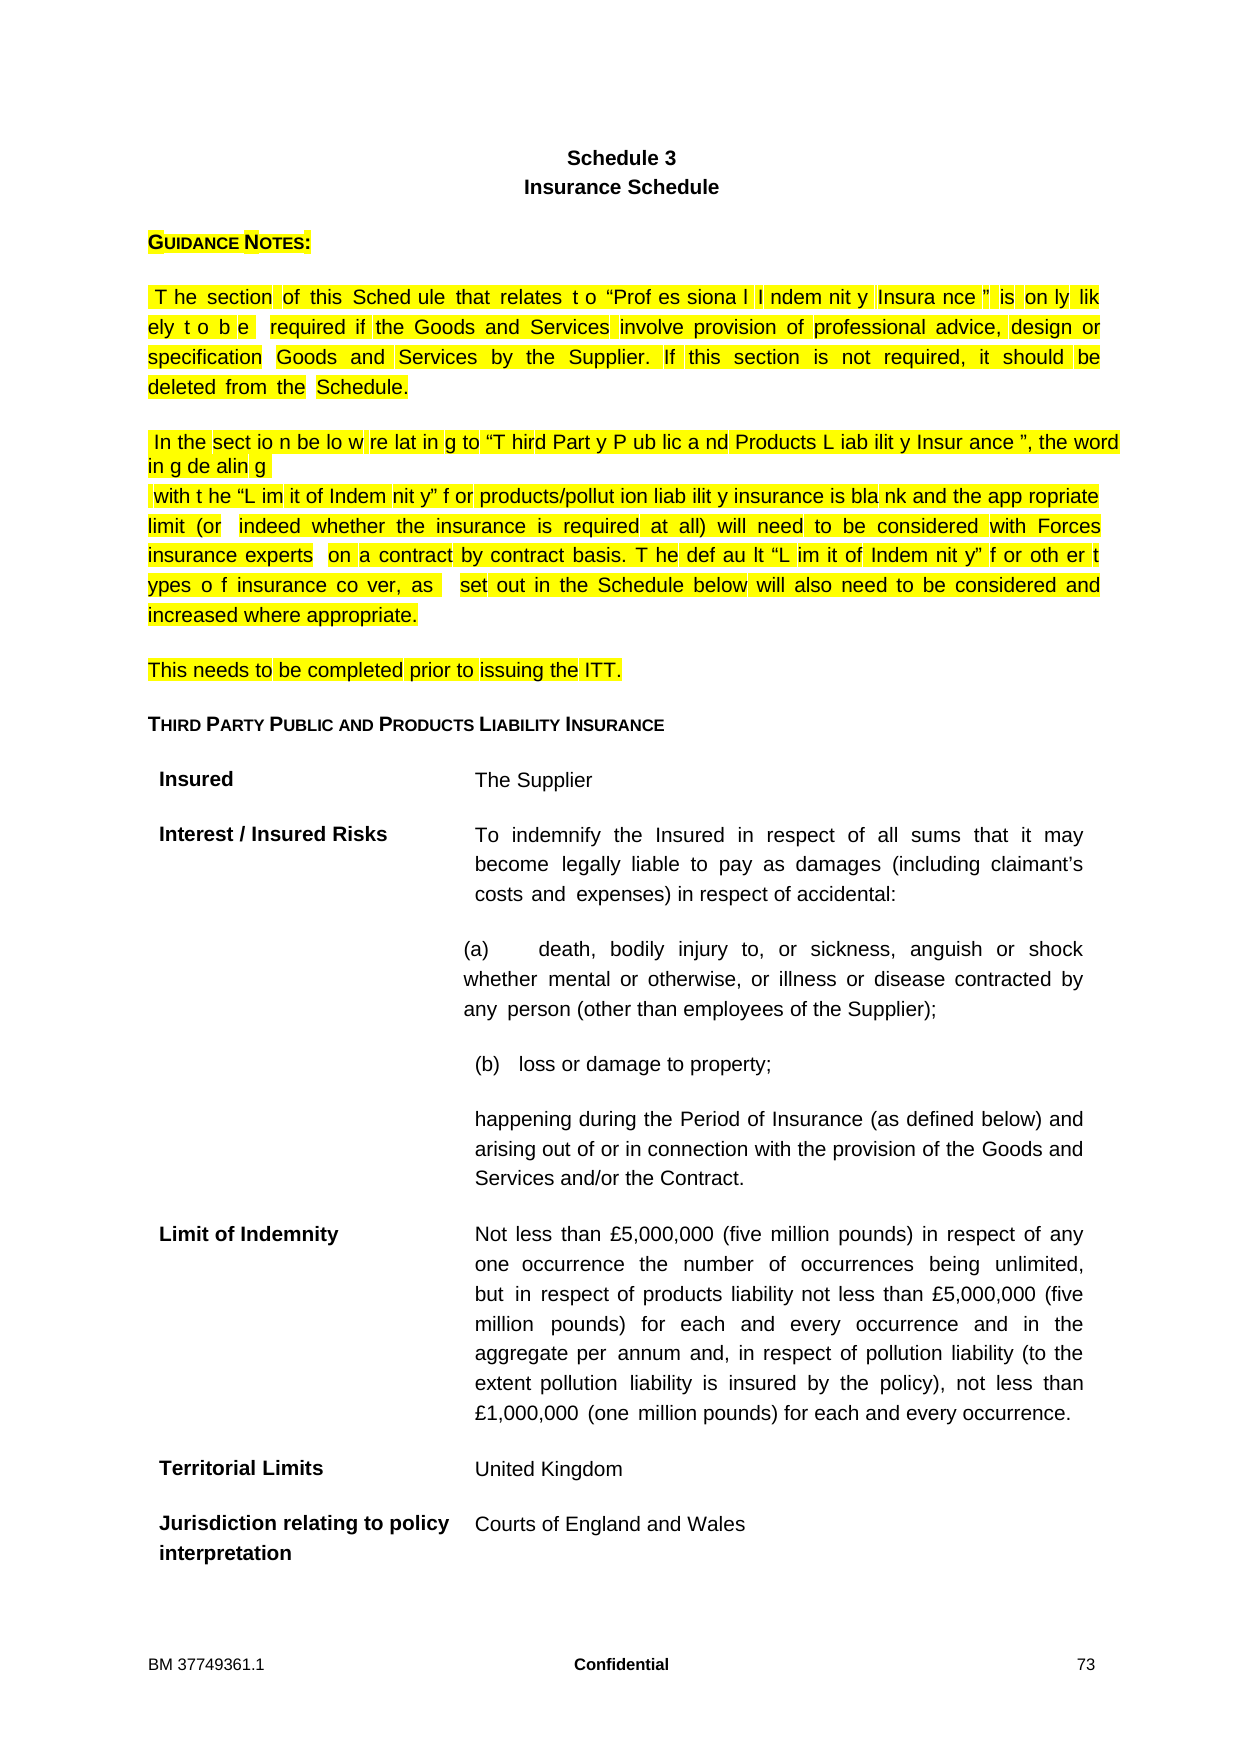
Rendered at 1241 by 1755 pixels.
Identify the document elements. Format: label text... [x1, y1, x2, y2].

table_cell Jurisdiction relating to policy interpretation [135, 1497, 463, 1571]
text with t he “L im it of Indem nit y” f or products/pollut ion liab ilit y insurance is bla nk and the app ropriate limit (or indeed whether the insurance is required at all) will need to be considered with Forces insurance experts on a contract by contract basis. T he def au lt “L im it of Indem nit y” f or oth er t ypes o f insurance co ver, as set out in the Schedule below will also need to be considered and increased where appropriate. [148, 484, 1101, 626]
table_cell To indemnify the Insured in respect of all sums that it may become legally liable to pay as damages (including claimant’s costs and expenses) in respect of accidental: death, bodily injury to, or sickness, anguish or shock whether mental or otherwise, or illness or disease contracted by any person (other than employees of the Supplier); loss or damage to property; happening during the Period of Insurance (as defined below) and arising out of or in connection with the provision of the Goods and Services and/or the Contract. [463, 808, 1108, 1207]
text THIRD PARTY PUBLIC AND PRODUCTS LIABILITY INSURANCE [148, 712, 1120, 736]
table_cell Courts of England and Wales [463, 1497, 1108, 1571]
subtitle Schedule 3 Insurance Schedule [523, 145, 720, 199]
table_cell Interest / Insured Risks [135, 808, 463, 1207]
text T he section of this Sched ule that relates t o “Prof es siona l I ndem nit y Insura nce ” is on ly lik ely t o b e required if the Goods and Services involve provision of professional advice, design or specification Goods and Services by the Supplier. If this section is not required, it should be deleted from the Schedule. [148, 285, 1100, 399]
table_cell United Kingdom [463, 1442, 1108, 1497]
text In the sect io n be lo w re lat in g to “T hird Part y P ub lic a nd Products L iab ilit y Insur ance ”, the word in g de alin g [148, 430, 1120, 478]
table_header The Supplier [463, 764, 1108, 808]
table_cell Territorial Limits [135, 1442, 463, 1497]
text GUIDANCE NOTES: [148, 230, 1120, 254]
table_cell Not less than £5,000,000 (five million pounds) in respect of any one occurrence the number of occurrences being unlimited, but in respect of products liability not less than £5,000,000 (five million pounds) for each and every occurrence and in the aggregate per annum and, in respect of pollution liability (to the extent pollution liability is insured by the policy), not less than £1,000,000 (one million pounds) for each and every occurrence. [463, 1207, 1108, 1442]
text This needs to be completed prior to issuing the ITT. [148, 657, 1120, 681]
table_header Insured [135, 764, 463, 808]
table_cell Limit of Indemnity [135, 1207, 463, 1442]
